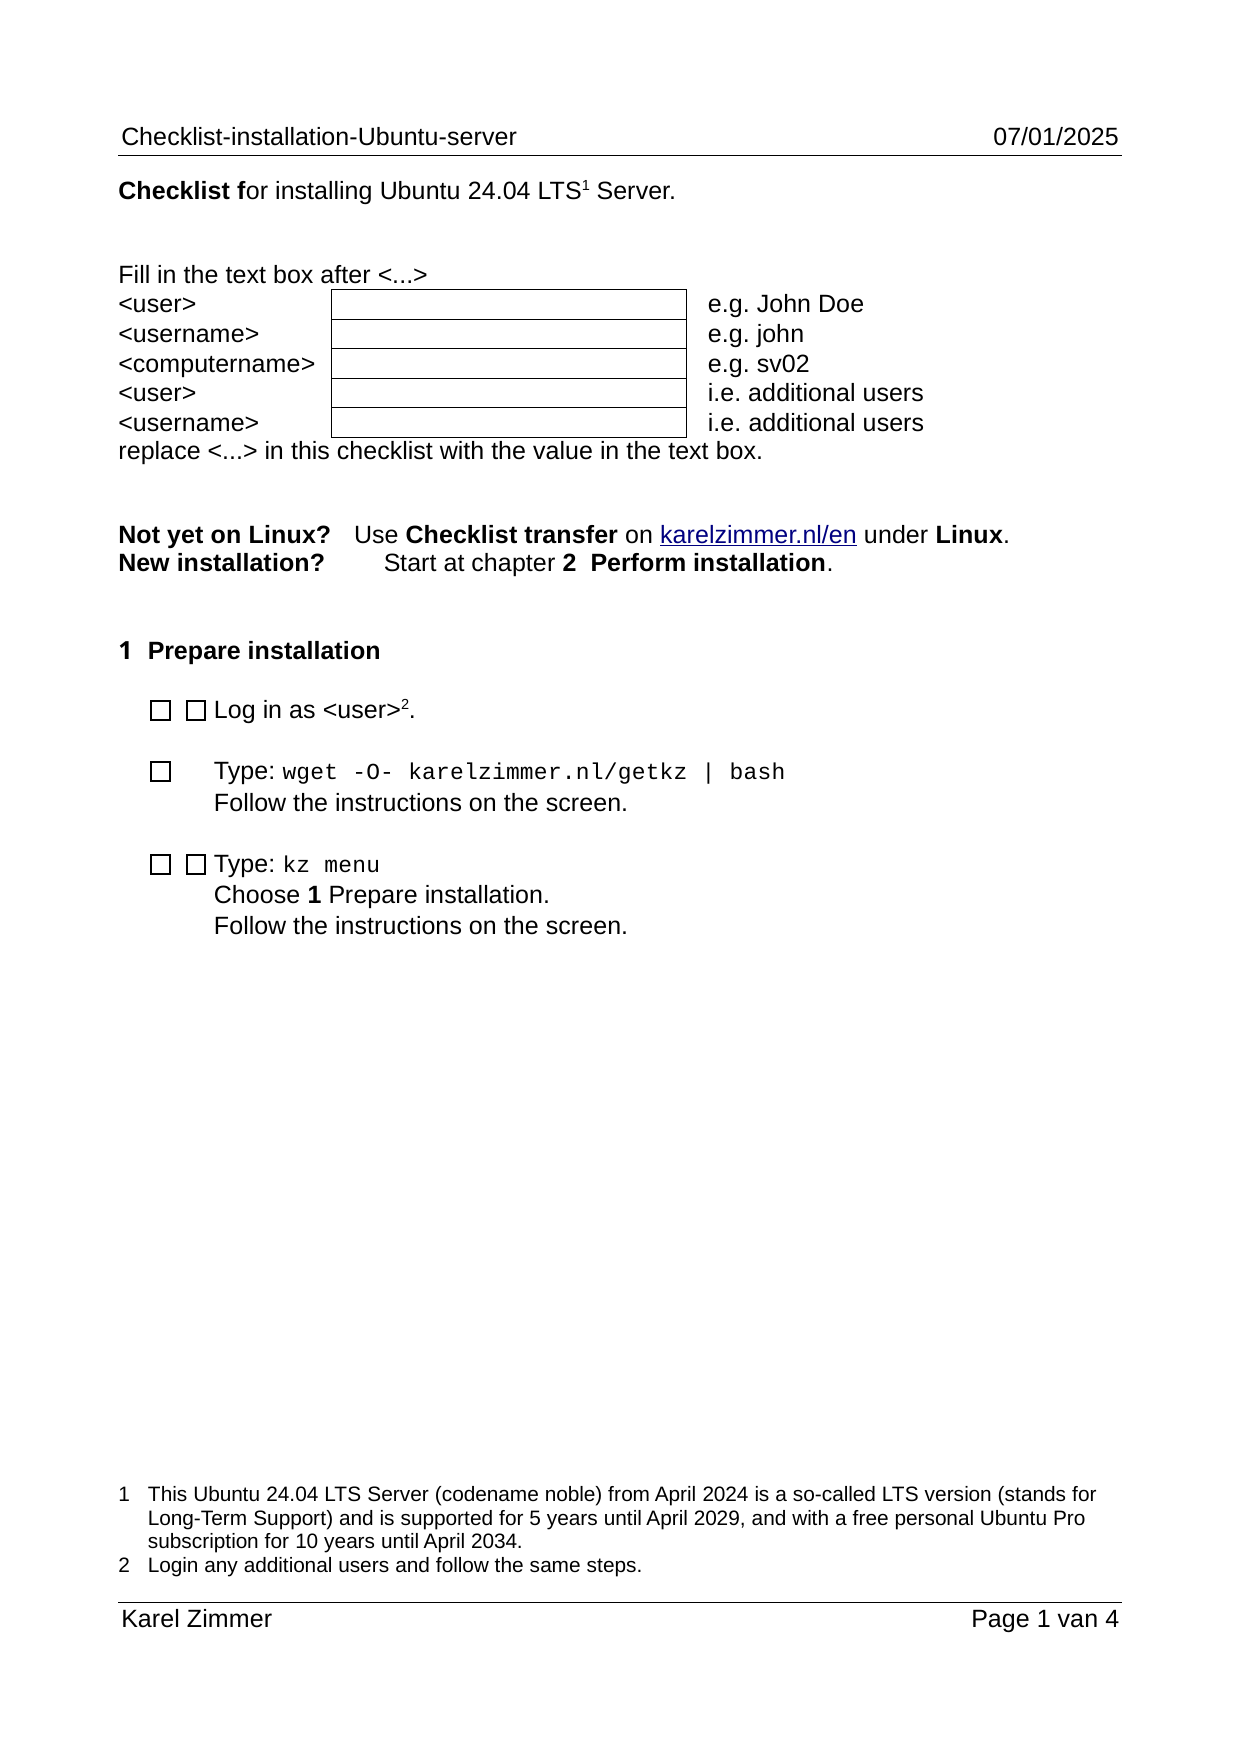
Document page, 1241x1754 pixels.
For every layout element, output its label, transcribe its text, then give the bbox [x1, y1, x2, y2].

table_cell Follow the instructions on the screen. [213, 788, 1122, 818]
table_cell [177, 788, 213, 818]
table_cell [177, 818, 213, 848]
table_cell [142, 726, 177, 756]
text e.g. John Doe [687, 289, 1122, 319]
table_cell [213, 726, 1122, 756]
text <computername> [118, 348, 331, 378]
text e.g. sv02 [687, 348, 1122, 378]
table_cell [118, 756, 142, 788]
table_cell [118, 788, 142, 818]
table_cell [177, 911, 213, 941]
text i.e. additional users [687, 407, 1122, 437]
table_cell [177, 756, 213, 788]
table_header Log in as <user>. [213, 695, 1122, 726]
text <username> [118, 319, 331, 348]
table_cell [142, 911, 177, 941]
table_cell [177, 880, 213, 911]
list Prepare installation [118, 633, 1122, 667]
table_cell [118, 848, 142, 880]
table_cell [142, 848, 177, 880]
table_cell [118, 880, 142, 911]
table_cell Type: wget -O- karelzimmer.nl/getkz | bash [213, 756, 1122, 788]
table_cell Type: kz menu [213, 848, 1122, 880]
table_header [142, 695, 177, 726]
text <username> [118, 407, 331, 437]
table_cell [213, 818, 1122, 848]
table_cell [142, 880, 177, 911]
table_cell [142, 756, 177, 788]
table_cell [118, 911, 142, 941]
table_cell [177, 848, 213, 880]
text New installation? Start at chapter 2 Perform installation. [118, 549, 1122, 577]
table_cell [118, 818, 142, 848]
table_cell [142, 788, 177, 818]
text e.g. john [687, 319, 1122, 348]
text This Ubuntu 24.04 LTS Server (codename noble) from April 2024 is a so-called LTS version (stands for Long-Term Support) and is supported for 5 years until April 2029, and with a free personal Ubuntu Pro subscription for 10 years until April 2034. [118, 1483, 1122, 1553]
text Not yet on Linux? Use Checklist transfer on karelzimmer.nl/en under Linux. [118, 521, 1122, 549]
text <user> [118, 378, 331, 407]
text replace <...> in this checklist with the value in the text box. [118, 437, 1122, 465]
table_cell Follow the instructions on the screen. [213, 911, 1122, 941]
text Checklist for installing Ubuntu 24.04 LTS Server. [118, 177, 1122, 205]
table_cell [177, 726, 213, 756]
table_header [177, 695, 213, 726]
table_cell [142, 818, 177, 848]
text i.e. additional users [687, 378, 1122, 407]
table_header [118, 695, 142, 726]
table_cell [118, 726, 142, 756]
table_cell Choose 1 Prepare installation. [213, 880, 1122, 911]
text <user> [118, 289, 331, 319]
text Fill in the text box after <...> [118, 261, 1122, 289]
